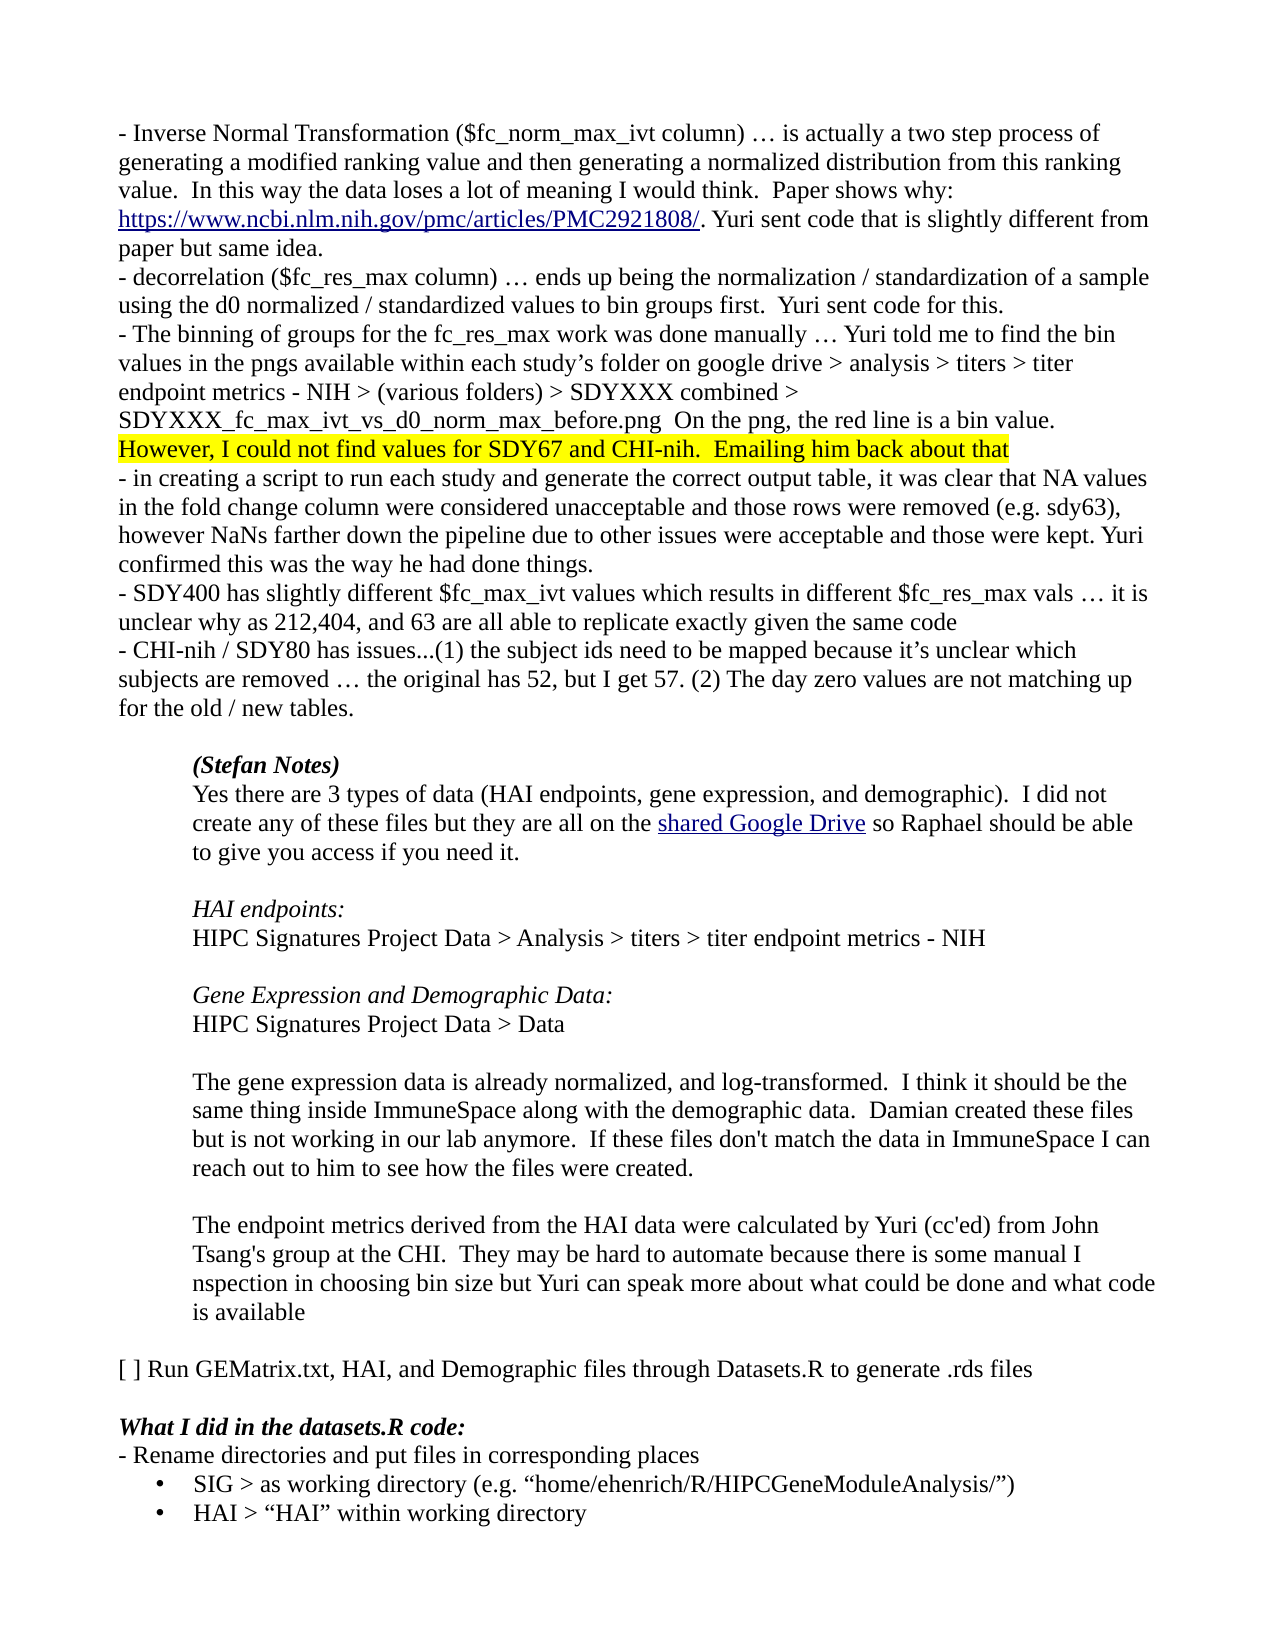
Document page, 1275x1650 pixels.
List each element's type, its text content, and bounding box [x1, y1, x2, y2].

text The gene expression data is already normalized, and log-transformed. I think it should be the same thing inside ImmuneSpace along with the demographic data. Damian created these files but is not working in our lab anymore. If these files don't match the data in ImmuneSpace I can reach out to him to see how the files were created. [118, 1067, 1157, 1182]
text - Inverse Normal Transformation ($fc_norm_max_ivt column) … is actually a two step process of generating a modified ranking value and then generating a normalized distribution from this ranking value. In this way the data loses a lot of meaning I would think. Paper shows why: https://www.ncbi.nlm.nih.gov/pmc/articles/PMC2921808/. Yuri sent code that is slightly different from paper but same idea. [118, 118, 1157, 262]
text The endpoint metrics derived from the HAI data were calculated by Yuri (cc'ed) from John Tsang's group at the CHI. They may be hard to automate because there is some manual I nspection in choosing bin size but Yuri can speak more about what could be done and what code is available [118, 1211, 1157, 1326]
text - in creating a script to run each study and generate the correct output table, it was clear that NA values in the fold change column were considered unacceptable and those rows were removed (e.g. sdy63), however NaNs farther down the pipeline due to other issues were acceptable and those were kept. Yuri confirmed this was the way he had done things. [118, 463, 1157, 578]
list HAI > “HAI” within working directory [156, 1498, 1157, 1527]
text What I did in the datasets.R code: [118, 1412, 1157, 1441]
text - The binning of groups for the fc_res_max work was done manually … Yuri told me to find the bin values in the pngs available within each study’s folder on google drive > analysis > titers > titer endpoint metrics - NIH > (various folders) > SDYXXX combined > SDYXXX_fc_max_ivt_vs_d0_norm_max_before.png On the png, the red line is a bin value. However, I could not find values for SDY67 and CHI-nih. Emailing him back about that [118, 319, 1157, 463]
text - Rename directories and put files in corresponding places [118, 1441, 1157, 1469]
text Yes there are 3 types of data (HAI endpoints, gene expression, and demographic). I did not create any of these files but they are all on the shared Google Drive so Raphael should be able to give you access if you need it. [118, 779, 1157, 866]
list SIG > as working directory (e.g. “home/ehenrich/R/HIPCGeneModuleAnalysis/”) [156, 1469, 1157, 1498]
text - decorrelation ($fc_res_max column) … ends up being the normalization / standardization of a sample using the d0 normalized / standardized values to bin groups first. Yuri sent code for this. [118, 262, 1157, 319]
text HAI endpoints: [118, 894, 1157, 923]
text HIPC Signatures Project Data > Data [118, 1009, 1157, 1038]
text [ ] Run GEMatrix.txt, HAI, and Demographic files through Datasets.R to generate .rds files [118, 1354, 1157, 1383]
text HIPC Signatures Project Data > Analysis > titers > titer endpoint metrics - NIH [118, 923, 1157, 952]
text - SDY400 has slightly different $fc_max_ivt values which results in different $fc_res_max vals … it is unclear why as 212,404, and 63 are all able to replicate exactly given the same code [118, 578, 1157, 636]
text - CHI-nih / SDY80 has issues...(1) the subject ids need to be mapped because it’s unclear which subjects are removed … the original has 52, but I get 57. (2) The day zero values are not matching up for the old / new tables. [118, 636, 1157, 722]
text Gene Expression and Demographic Data: [118, 981, 1157, 1009]
text (Stefan Notes) [118, 751, 1157, 779]
